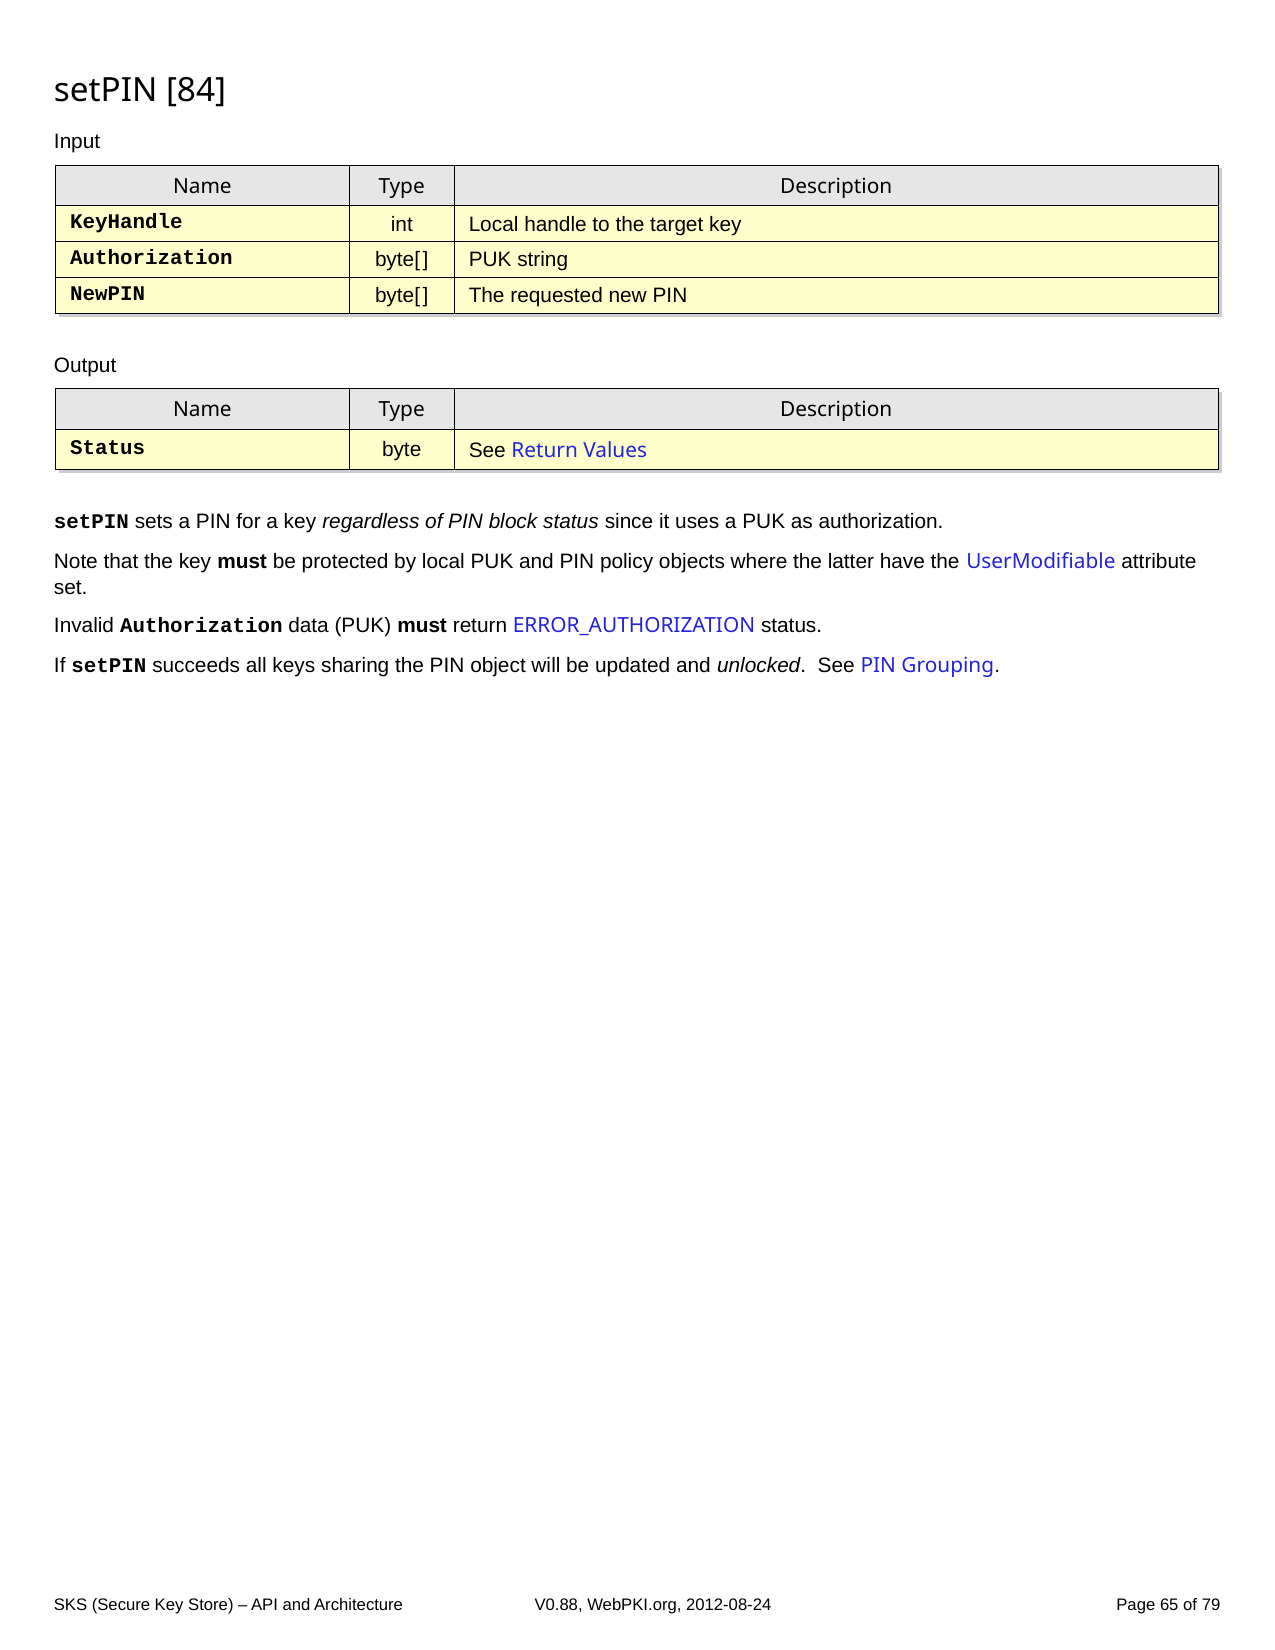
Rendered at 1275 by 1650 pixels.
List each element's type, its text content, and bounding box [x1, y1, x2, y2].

table_cell Status [56, 430, 349, 469]
subtitle setPIN [84] [54, 66, 1221, 111]
table_cell NewPIN [56, 278, 349, 313]
text setPIN sets a PIN for a key regardless of PIN block status since it uses a PUK as authorization. [54, 508, 1221, 534]
table_cell KeyHandle [56, 206, 349, 241]
table_cell PUK string [455, 242, 1218, 277]
table_header Name [56, 166, 349, 205]
table_cell byte [350, 430, 454, 469]
table_cell Local handle to the target key [455, 206, 1218, 241]
table_cell The requested new PIN [455, 278, 1218, 313]
text Output [54, 352, 1221, 376]
text Invalid Authorization data (PUK) must return ERROR_AUTHORIZATION status. [54, 610, 1221, 639]
table_header Description [455, 389, 1218, 429]
table_header Type [350, 389, 454, 429]
table_cell See Return Values [455, 430, 1218, 469]
text Input [54, 129, 1221, 153]
text Note that the key must be protected by local PUK and PIN policy objects where the latter have the UserModifiable attribute set. [54, 546, 1221, 598]
table_cell byte⁮[ ] [350, 242, 454, 277]
table_header Name [56, 389, 349, 429]
table_header Type [350, 166, 454, 205]
table_header Description [455, 166, 1218, 205]
table_cell byte⁮[ ] [350, 278, 454, 313]
table_cell Authorization [56, 242, 349, 277]
text If setPIN succeeds all keys sharing the PIN object will be updated and unlocked. See PIN Grouping. [54, 651, 1221, 679]
table_cell int [350, 206, 454, 241]
